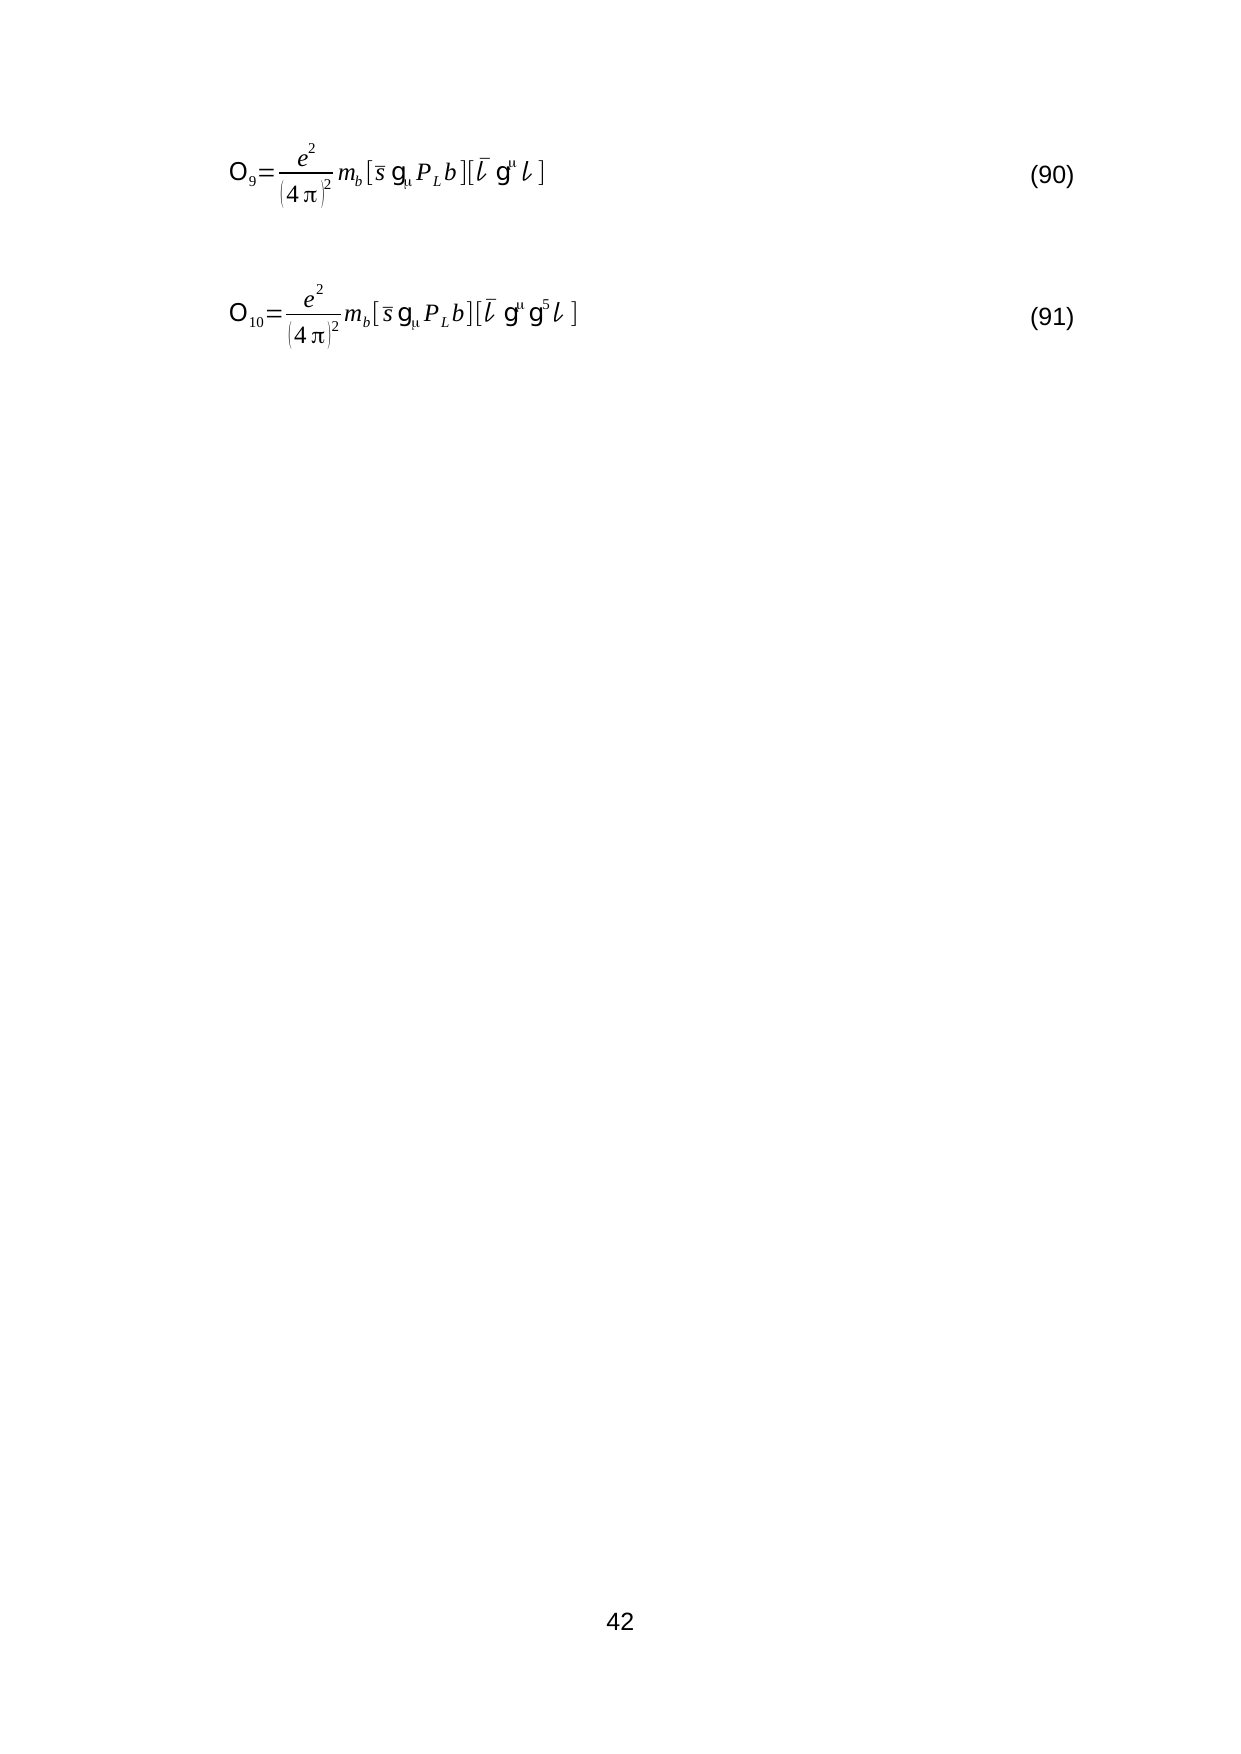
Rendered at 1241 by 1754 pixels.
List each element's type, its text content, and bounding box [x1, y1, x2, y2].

table_header (90) [1024, 118, 1123, 231]
table_header (91) [1024, 260, 1123, 372]
table_header [118, 118, 217, 231]
table_header [217, 260, 1024, 372]
table_header [217, 118, 1024, 231]
table_header [118, 260, 217, 372]
